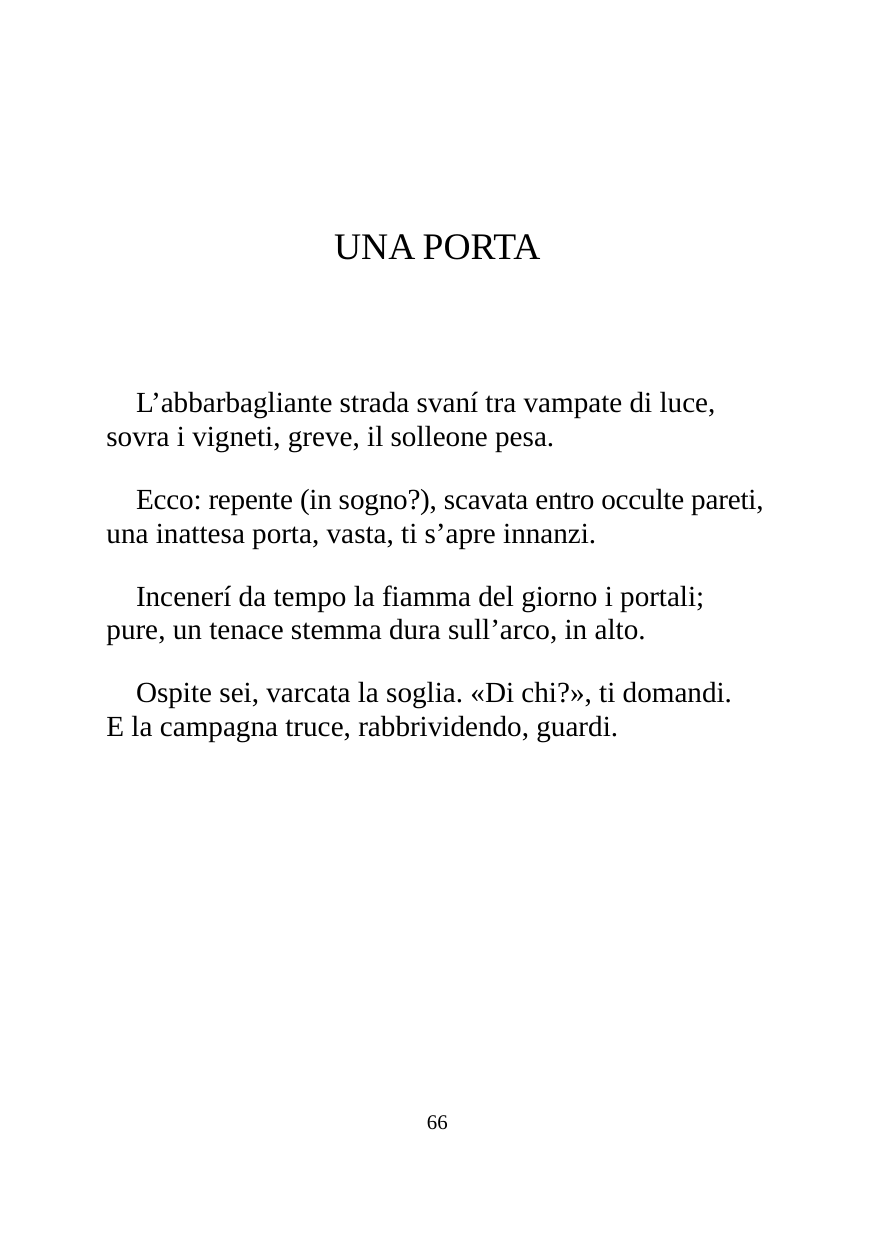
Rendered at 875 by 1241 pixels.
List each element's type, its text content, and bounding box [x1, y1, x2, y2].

text Ecco: repente (in sogno?), scavata entro occulte pareti, una inattesa porta, vasta, ti s’apre innanzi. [106, 482, 768, 549]
subtitle UNA PORTA [106, 224, 768, 267]
text Incenerí da tempo la fiamma del giorno i portali; pure, un tenace stemma dura sull’arco, in alto. [106, 579, 768, 646]
text L’abbarbagliante strada svaní tra vampate di luce, sovra i vigneti, greve, il solleone pesa. [106, 386, 768, 453]
text Ospite sei, varcata la soglia. «Di chi?», ti domandi. E la campagna truce, rabbrividendo, guardi. [106, 675, 768, 742]
